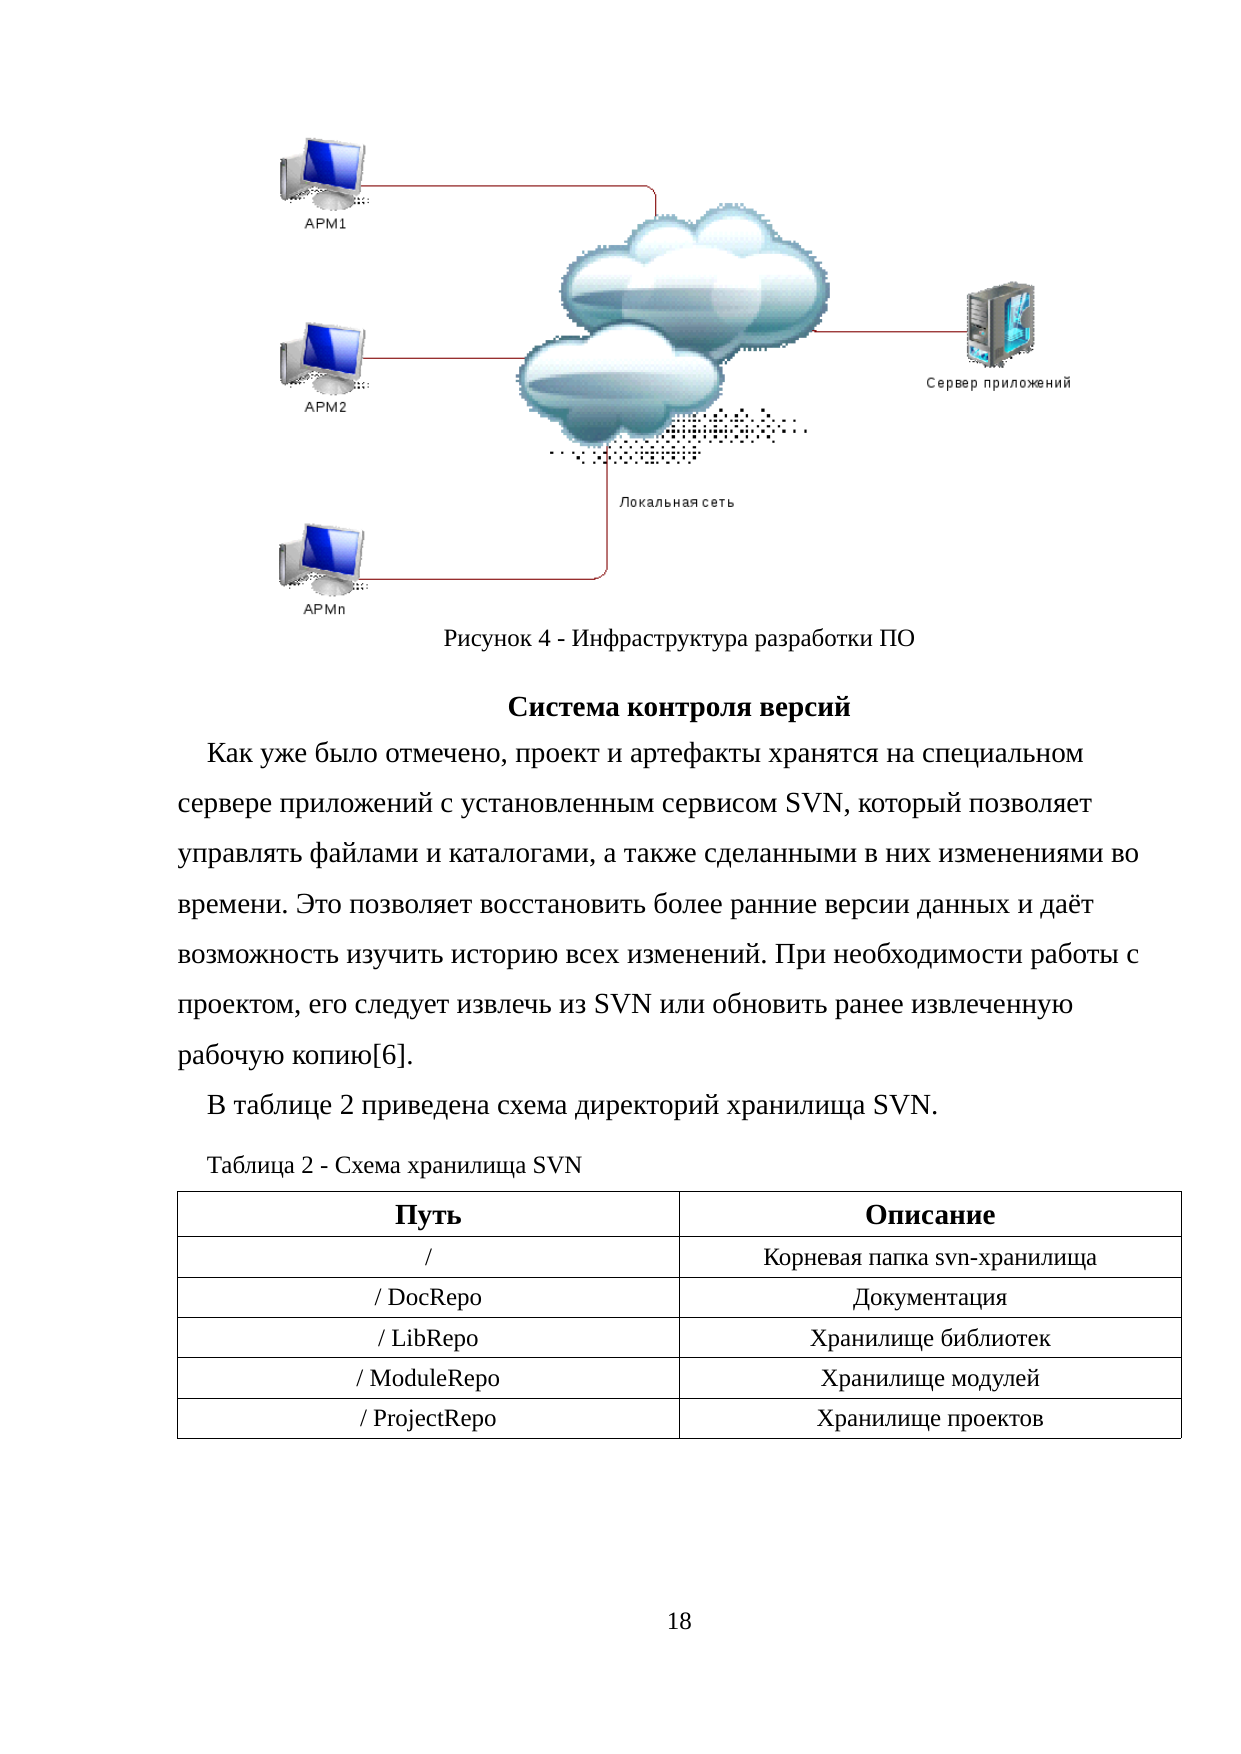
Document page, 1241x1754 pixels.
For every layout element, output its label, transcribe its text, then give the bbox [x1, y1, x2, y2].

text Рисунок 4 - Инфраструктура разработки ПО [277, 623, 1081, 651]
table_cell / DocRepo [178, 1278, 679, 1317]
picture [277, 118, 1082, 623]
table_cell / [178, 1237, 679, 1277]
table_cell / ProjectRepo [178, 1399, 679, 1438]
table_header Путь [178, 1192, 679, 1236]
table_cell / LibRepo [178, 1318, 679, 1357]
text В таблице 2 приведена схема директорий хранилища SVN. [177, 1087, 1181, 1121]
subtitle Система контроля версий [177, 689, 1181, 722]
text Как уже было отмечено, проект и артефакты хранятся на специальном сервере приложений с установленным сервисом SVN, который позволяет управлять файлами и каталогами, а также сделанными в них изменениями во времени. Это позволяет восстановить более ранние версии данных и даёт возможность изучить историю всех изменений. При необходимости работы с проектом, его следует извлечь из SVN или обновить ранее извлеченную рабочую копию[6]. [177, 735, 1181, 1070]
text Таблица 2 - Схема хранилища SVN [177, 1150, 1181, 1179]
table_cell Документация [680, 1278, 1181, 1317]
table_cell Хранилище модулей [680, 1358, 1181, 1398]
table_cell Хранилище проектов [680, 1399, 1181, 1438]
table_cell / ModuleRepo [178, 1358, 679, 1398]
table_header Описание [680, 1192, 1181, 1236]
table_cell Корневая папка svn-хранилища [680, 1237, 1181, 1277]
table_cell Хранилище библиотек [680, 1318, 1181, 1357]
